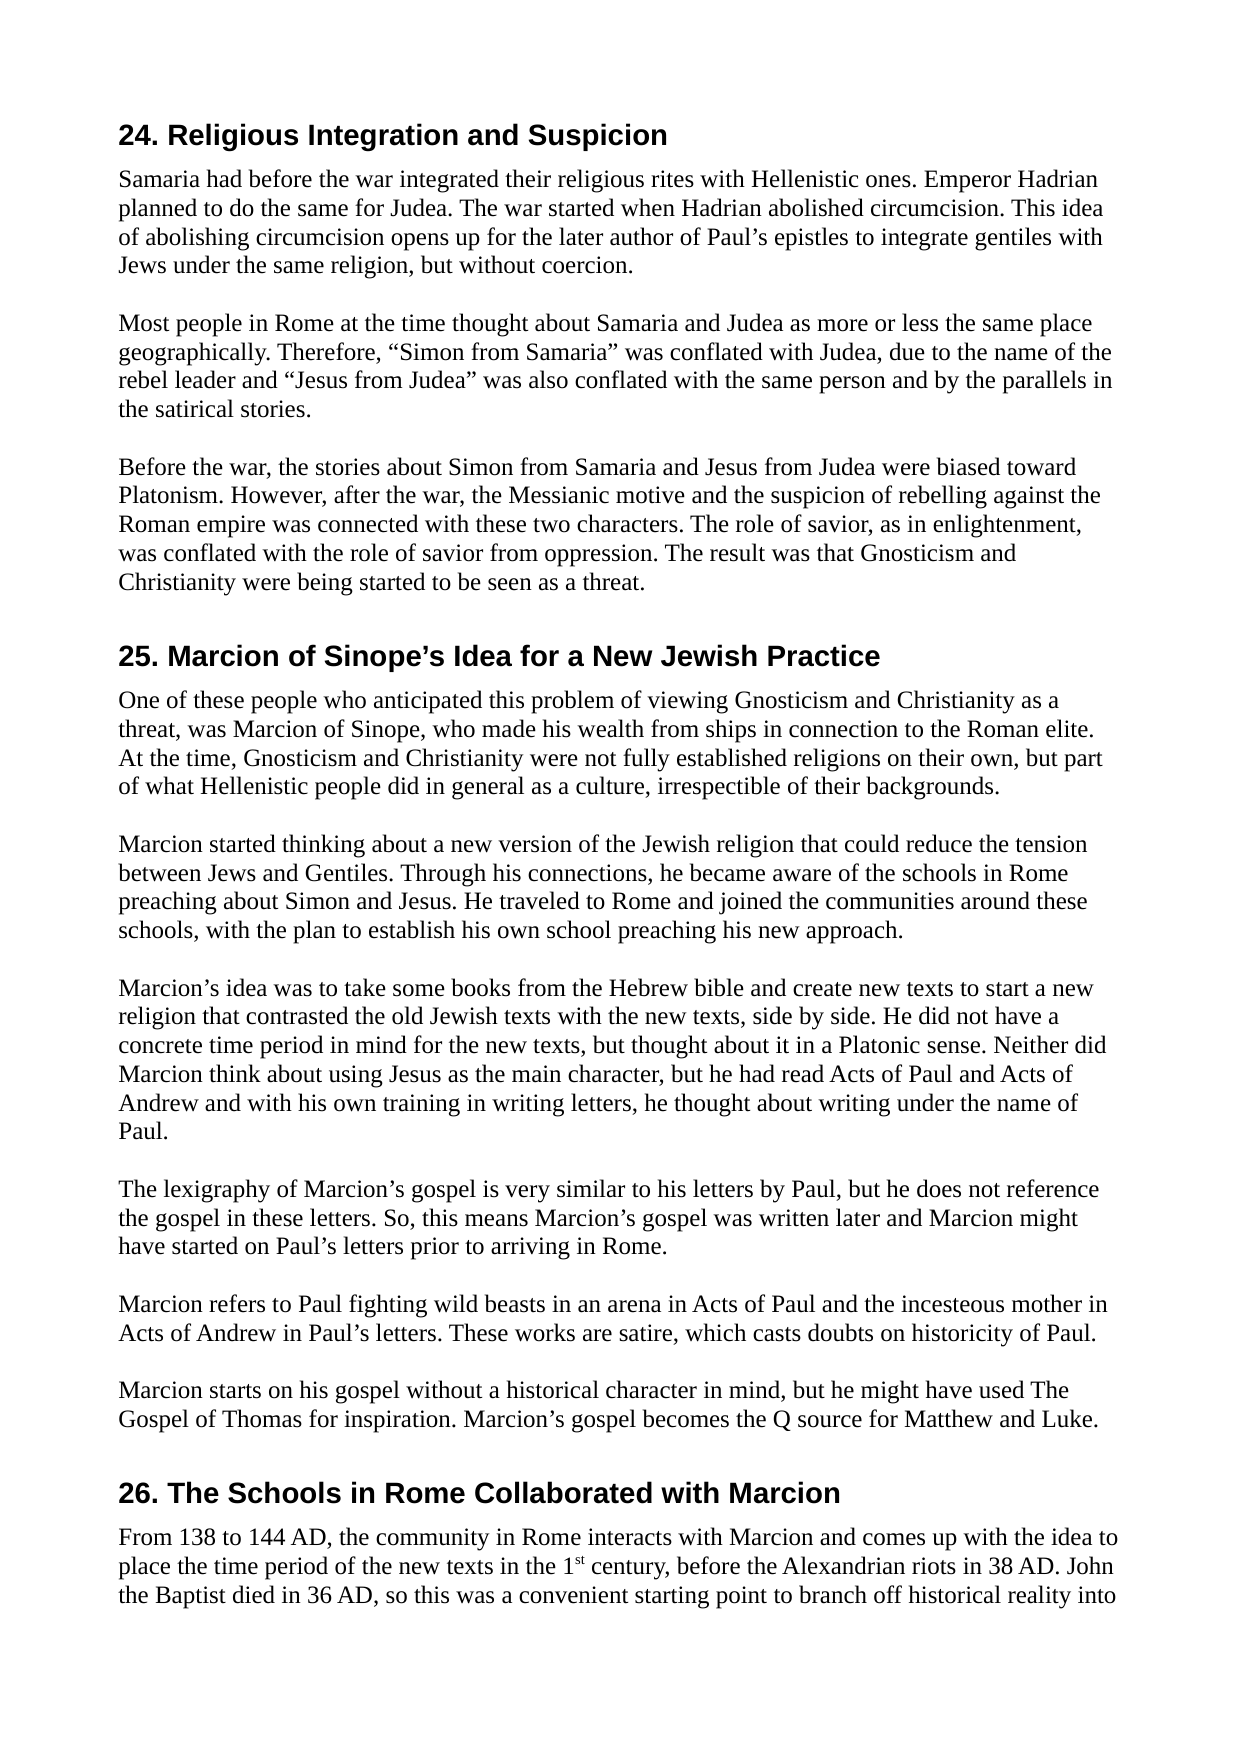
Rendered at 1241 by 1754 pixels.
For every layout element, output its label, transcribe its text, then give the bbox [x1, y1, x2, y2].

subtitle 26. The Schools in Rome Collaborated with Marcion [118, 1476, 1122, 1510]
subtitle 25. Marcion of Sinope’s Idea for a New Jewish Practice [118, 639, 1122, 673]
subtitle 24. Religious Integration and Suspicion [118, 118, 1122, 152]
text One of these people who anticipated this problem of viewing Gnosticism and Christianity as a threat, was Marcion of Sinope, who made his wealth from ships in connection to the Roman elite. At the time, Gnosticism and Christianity were not fully established religions on their own, but part of what Hellenistic people did in general as a culture, irrespectible of their backgrounds. [118, 685, 1122, 800]
text Marcion starts on his gospel without a historical character in mind, but he might have used The Gospel of Thomas for inspiration. Marcion’s gospel becomes the Q source for Matthew and Luke. [118, 1375, 1122, 1433]
text From 138 to 144 AD, the community in Rome interacts with Marcion and comes up with the idea to place the time period of the new texts in the 1st century, before the Alexandrian riots in 38 AD. John the Baptist died in 36 AD, so this was a convenient starting point to branch off historical reality into [118, 1522, 1122, 1608]
text The lexigraphy of Marcion’s gospel is very similar to his letters by Paul, but he does not reference the gospel in these letters. So, this means Marcion’s gospel was written later and Marcion might have started on Paul’s letters prior to arriving in Rome. [118, 1174, 1122, 1260]
text Marcion’s idea was to take some books from the Hebrew bible and create new texts to start a new religion that contrasted the old Jewish texts with the new texts, side by side. He did not have a concrete time period in mind for the new texts, but thought about it in a Platonic sense. Neither did Marcion think about using Jesus as the main character, but he had read Acts of Paul and Acts of Andrew and with his own training in writing letters, he thought about writing under the name of Paul. [118, 973, 1122, 1145]
text Most people in Rome at the time thought about Samaria and Judea as more or less the same place geographically. Therefore, “Simon from Samaria” was conflated with Judea, due to the name of the rebel leader and “Jesus from Judea” was also conflated with the same person and by the parallels in the satirical stories. [118, 308, 1122, 452]
text Marcion refers to Paul fighting wild beasts in an arena in Acts of Paul and the incesteous mother in Acts of Andrew in Paul’s letters. These works are satire, which casts doubts on historicity of Paul. [118, 1289, 1122, 1346]
text Samaria had before the war integrated their religious rites with Hellenistic ones. Emperor Hadrian planned to do the same for Judea. The war started when Hadrian abolished circumcision. This idea of abolishing circumcision opens up for the later author of Paul’s epistles to integrate gentiles with Jews under the same religion, but without coercion. [118, 164, 1122, 308]
text Before the war, the stories about Simon from Samaria and Jesus from Judea were biased toward Platonism. However, after the war, the Messianic motive and the suspicion of rebelling against the Roman empire was connected with these two characters. The role of savior, as in enlightenment, was conflated with the role of savior from oppression. The result was that Gnosticism and Christianity were being started to be seen as a threat. [118, 452, 1122, 596]
text Marcion started thinking about a new version of the Jewish religion that could reduce the tension between Jews and Gentiles. Through his connections, he became aware of the schools in Rome preaching about Simon and Jesus. He traveled to Rome and joined the communities around these schools, with the plan to establish his own school preaching his new approach. [118, 829, 1122, 944]
